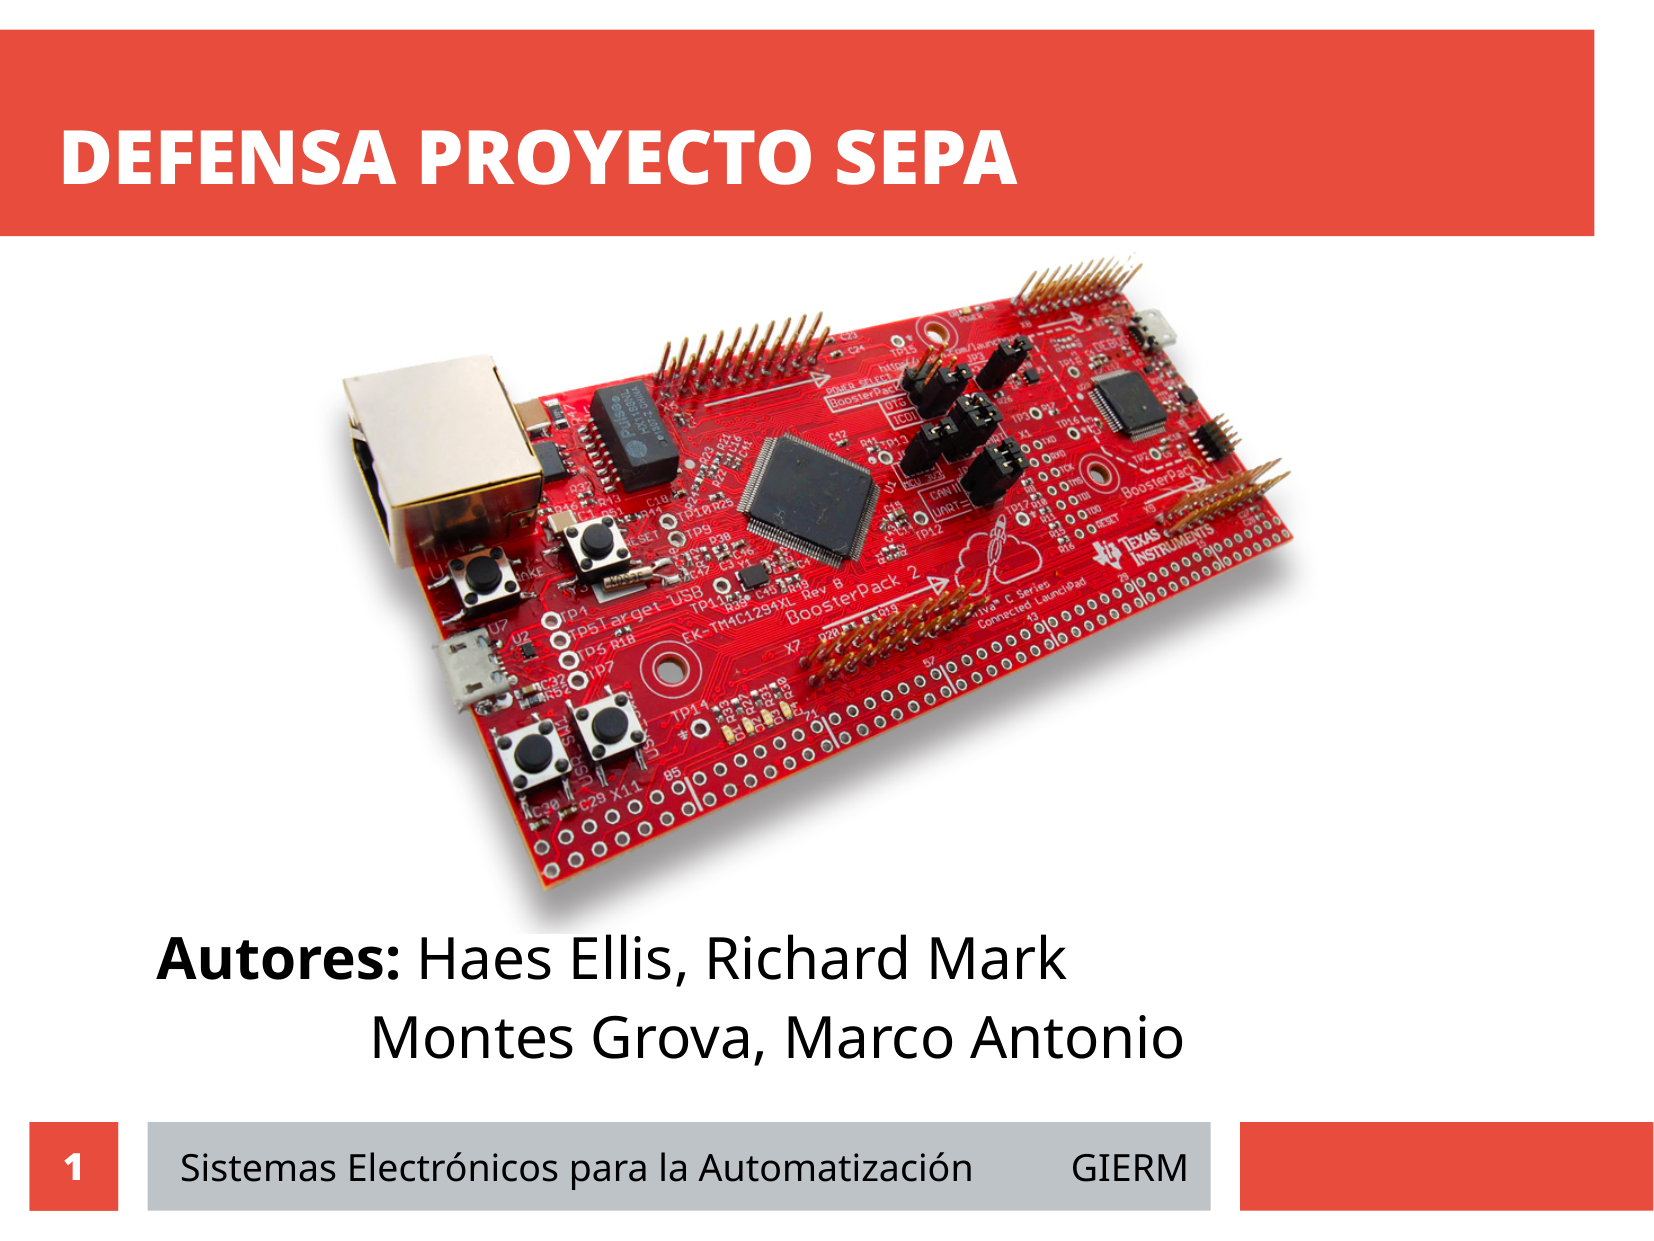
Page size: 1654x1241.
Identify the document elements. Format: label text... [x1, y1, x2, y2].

text_box Sistemas Electrónicos para la Automatización GIERM [165, 1133, 1203, 1203]
title DEFENSA PROYECTO SEPA [59, 59, 1595, 207]
picture [309, 248, 1323, 934]
text_box Autores: Haes Ellis, Richard Mark Montes Grova, Marco Antonio [141, 909, 1222, 1091]
